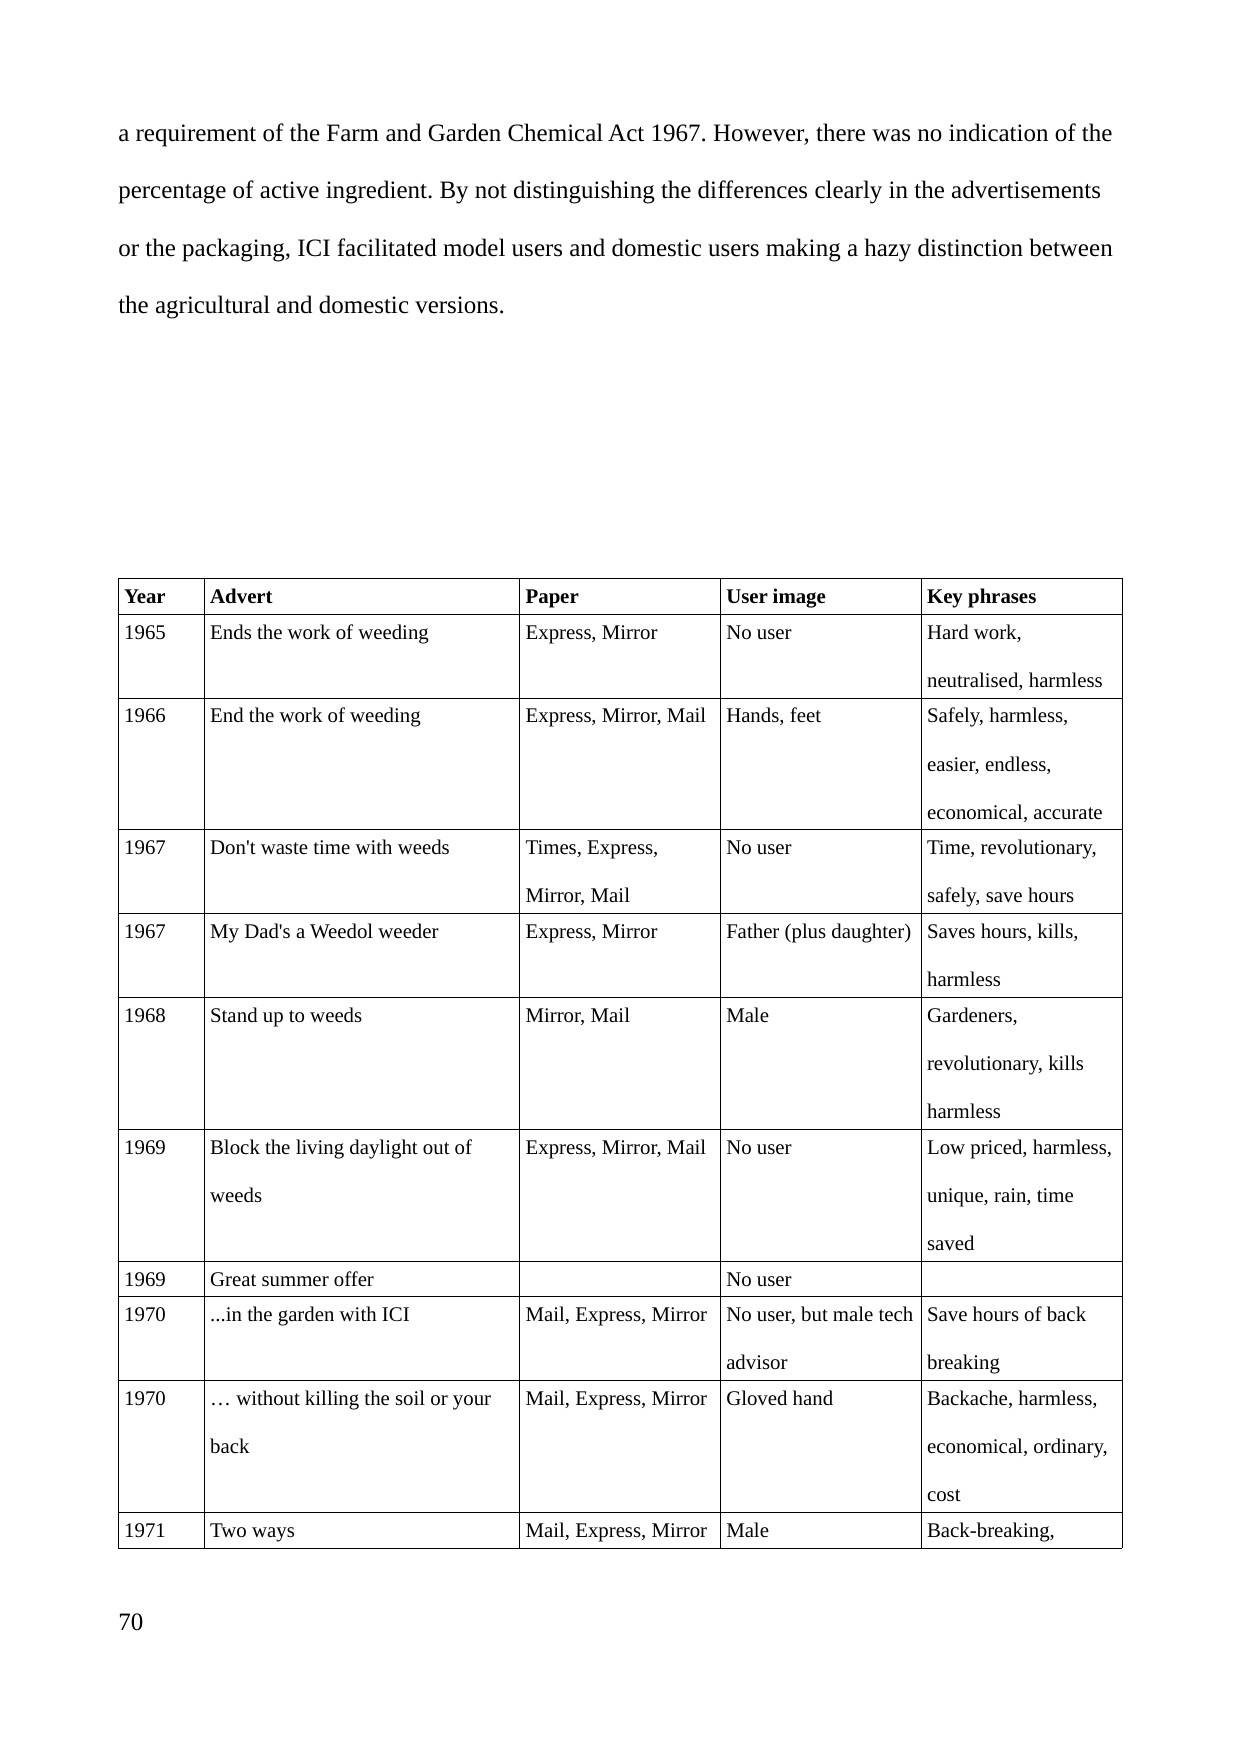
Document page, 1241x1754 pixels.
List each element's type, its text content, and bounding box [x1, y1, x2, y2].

table_cell 1971 [119, 1513, 204, 1547]
table_cell 1966 [119, 699, 204, 829]
table_cell Mail, Express, Mirror [520, 1297, 720, 1380]
table_cell 1967 [119, 914, 204, 997]
table_cell Express, Mirror, Mail [520, 1130, 720, 1261]
table_cell Father (plus daughter) [721, 914, 921, 997]
table_cell [922, 1262, 1122, 1296]
table_cell Backache, harmless, economical, ordinary, cost [922, 1381, 1122, 1512]
table_cell 1968 [119, 998, 204, 1129]
table_cell Express, Mirror [520, 615, 720, 697]
table_cell Gardeners, revolutionary, kills harmless [922, 998, 1122, 1129]
table_header Advert [205, 579, 519, 614]
table_cell Male [721, 1513, 921, 1547]
table_cell Hard work, neutralised, harmless [922, 615, 1122, 697]
table_cell No user [721, 615, 921, 697]
table_cell … without killing the soil or your back [205, 1381, 519, 1512]
table_cell 1969 [119, 1130, 204, 1261]
table_cell End the work of weeding [205, 699, 519, 829]
table_cell Saves hours, kills, harmless [922, 914, 1122, 997]
table_cell Ends the work of weeding [205, 615, 519, 697]
table_cell No user, but male tech advisor [721, 1297, 921, 1380]
table_cell Two ways [205, 1513, 519, 1547]
table_cell Express, Mirror, Mail [520, 699, 720, 829]
text a requirement of the Farm and Garden Chemical Act 1967. However, there was no indication of the percentage of active ingredient. By not distinguishing the differences clearly in the advertisements or the packaging, ICI facilitated model users and domestic users making a hazy distinction between the agricultural and domestic versions. [118, 118, 1122, 319]
table_cell Mail, Express, Mirror [520, 1513, 720, 1547]
table_cell [520, 1262, 720, 1296]
table_header Key phrases [922, 579, 1122, 614]
table_cell Great summer offer [205, 1262, 519, 1296]
table_cell No user [721, 830, 921, 913]
table_header Paper [520, 579, 720, 614]
table_cell Hands, feet [721, 699, 921, 829]
table_cell No user [721, 1130, 921, 1261]
table_cell Save hours of back breaking [922, 1297, 1122, 1380]
table_cell Times, Express, Mirror, Mail [520, 830, 720, 913]
table_cell 1970 [119, 1297, 204, 1380]
table_cell Mirror, Mail [520, 998, 720, 1129]
table_cell 1967 [119, 830, 204, 913]
table_header Year [119, 579, 204, 614]
table_cell ...in the garden with ICI [205, 1297, 519, 1380]
table_cell Gloved hand [721, 1381, 921, 1512]
table_cell Express, Mirror [520, 914, 720, 997]
table_cell Don't waste time with weeds [205, 830, 519, 913]
table_cell No user [721, 1262, 921, 1296]
table_cell Mail, Express, Mirror [520, 1381, 720, 1512]
table_header User image [721, 579, 921, 614]
table_cell Safely, harmless, easier, endless, economical, accurate [922, 699, 1122, 829]
table_cell 1965 [119, 615, 204, 697]
table_cell Back-breaking, [922, 1513, 1122, 1547]
table_cell Time, revolutionary, safely, save hours [922, 830, 1122, 913]
table_cell Stand up to weeds [205, 998, 519, 1129]
table_cell Low priced, harmless, unique, rain, time saved [922, 1130, 1122, 1261]
table_cell My Dad's a Weedol weeder [205, 914, 519, 997]
table_cell 1970 [119, 1381, 204, 1512]
table_cell 1969 [119, 1262, 204, 1296]
table_cell Male [721, 998, 921, 1129]
table_cell Block the living daylight out of weeds [205, 1130, 519, 1261]
